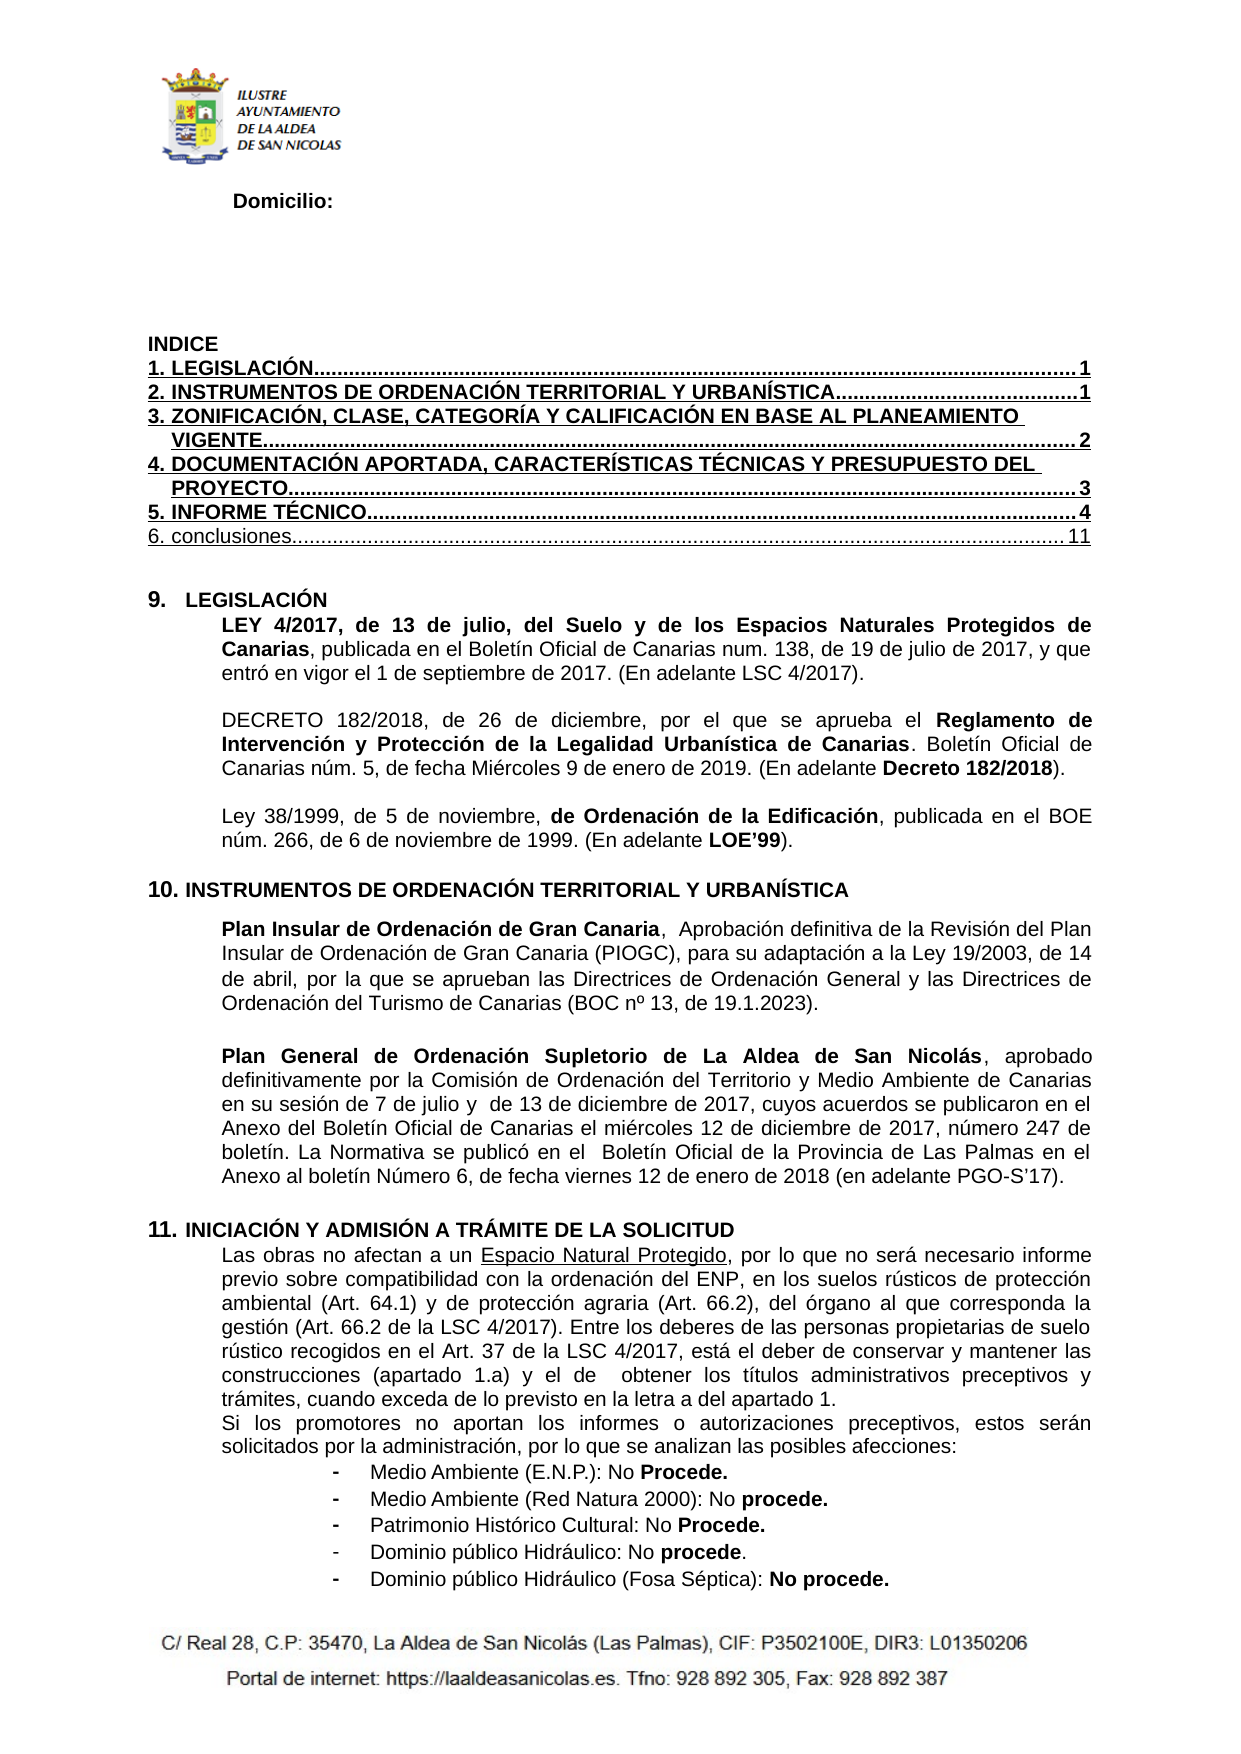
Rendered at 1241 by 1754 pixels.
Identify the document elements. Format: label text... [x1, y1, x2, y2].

text DECRETO 182/2018, de 26 de diciembre, por el que se aprueba el Reglamento de Intervención y Protección de la Legalidad Urbanística de Canarias. Boletín Oficial de Canarias núm. 5, de fecha Miércoles 9 de enero de 2019. (En adelante Decreto 182/2018). [221, 708, 1093, 780]
list LEGISLACIÓN [148, 586, 1093, 612]
table_cell Domicilio: [221, 189, 516, 236]
text LEY 4/2017, de 13 de julio, del Suelo y de los Espacios Naturales Protegidos de Canarias, publicada en el Boletín Oficial de Canarias num. 138, de 19 de julio de 2017, y que entró en vigor el 1 de septiembre de 2017. (En adelante LSC 4/2017). [221, 612, 1093, 684]
picture [149, 1627, 1034, 1694]
text 1. LEGISLACIÓN 1 [148, 356, 1093, 380]
list Dominio público Hidráulico: No procede. [332, 1538, 1093, 1565]
text Las obras no afectan a un Espacio Natural Protegido, por lo que no será necesario informe previo sobre compatibilidad con la ordenación del ENP, en los suelos rústicos de protección ambiental (Art. 64.1) y de protección agraria (Art. 66.2), del órgano al que corresponda la gestión (Art. 66.2 de la LSC 4/2017). Entre los deberes de las personas propietarias de suelo rústico recogidos en el Art. 37 de la LSC 4/2017, está el deber de conservar y mantener las construcciones (apartado 1.a) y el de obtener los títulos administrativos preceptivos y trámites, cuando exceda de lo previsto en la letra a del apartado 1. [221, 1243, 1093, 1410]
text 3. ZONIFICACIÓN, CLASE, CATEGORÍA Y CALIFICACIÓN en base al planeamiento vigente 2 [148, 404, 1093, 452]
table_cell [516, 189, 1085, 236]
text Plan Insular de Ordenación de Gran Canaria, Aprobación definitiva de la Revisión del Plan Insular de Ordenación de Gran Canaria (PIOGC), para su adaptación a la Ley 19/2003, de 14 de abril, por la que se aprueban las Directrices de Ordenación General y las Directrices de Ordenación del Turismo de Canarias (BOC nº 13, de 19.1.2023). [221, 917, 1093, 1015]
list Medio Ambiente (E.N.P.): No Procede. [332, 1458, 1093, 1485]
list Patrimonio Histórico Cultural: No Procede. [332, 1512, 1093, 1538]
list Medio Ambiente (Red Natura 2000): No procede. [332, 1485, 1093, 1512]
text 4. documentación aportada, características técnicas y presupuesto del proyecto 3 [148, 452, 1093, 500]
text 2. instrumentos de ordenación territorial y urbanística 1 [148, 380, 1093, 404]
list instrumentos de ordenación territorial y urbanística [148, 876, 1093, 902]
text 6. conclusiones 11 [148, 524, 1093, 548]
text INDICE [148, 332, 1093, 356]
text Ley 38/1999, de 5 de noviembre, de Ordenación de la Edificación, publicada en el BOE núm. 266, de 6 de noviembre de 1999. (En adelante LOE’99). [221, 804, 1093, 852]
text Plan General de Ordenación Supletorio de La Aldea de San Nicolás, aprobado definitivamente por la Comisión de Ordenación del Territorio y Medio Ambiente de Canarias en su sesión de 7 de julio ​y de 13 de diciembre de 2017, cuyos acuerdos se publicaron en el Anexo del Boletín Oficial de Canarias el miércoles 12 de diciembre de 2017, número 247 de boletín. La Normativa se publicó en el Boletín Oficial de la Provincia de Las Palmas en el Anexo al boletín Número 6, de fecha viernes 12 de enero de 2018 (en adelante PGO-S’17). [221, 1044, 1093, 1187]
text Si los promotores no aportan los informes o autorizaciones preceptivos, estos serán solicitados por la administración, por lo que se analizan las posibles afecciones: [221, 1410, 1093, 1458]
picture [148, 60, 357, 172]
list iniciación y admisión a trámite de la solicitud [148, 1216, 1093, 1243]
text 5. INFORME TÉCNICO 4 [148, 500, 1093, 524]
list Dominio público Hidráulico (Fosa Séptica): No procede. [332, 1565, 1093, 1592]
